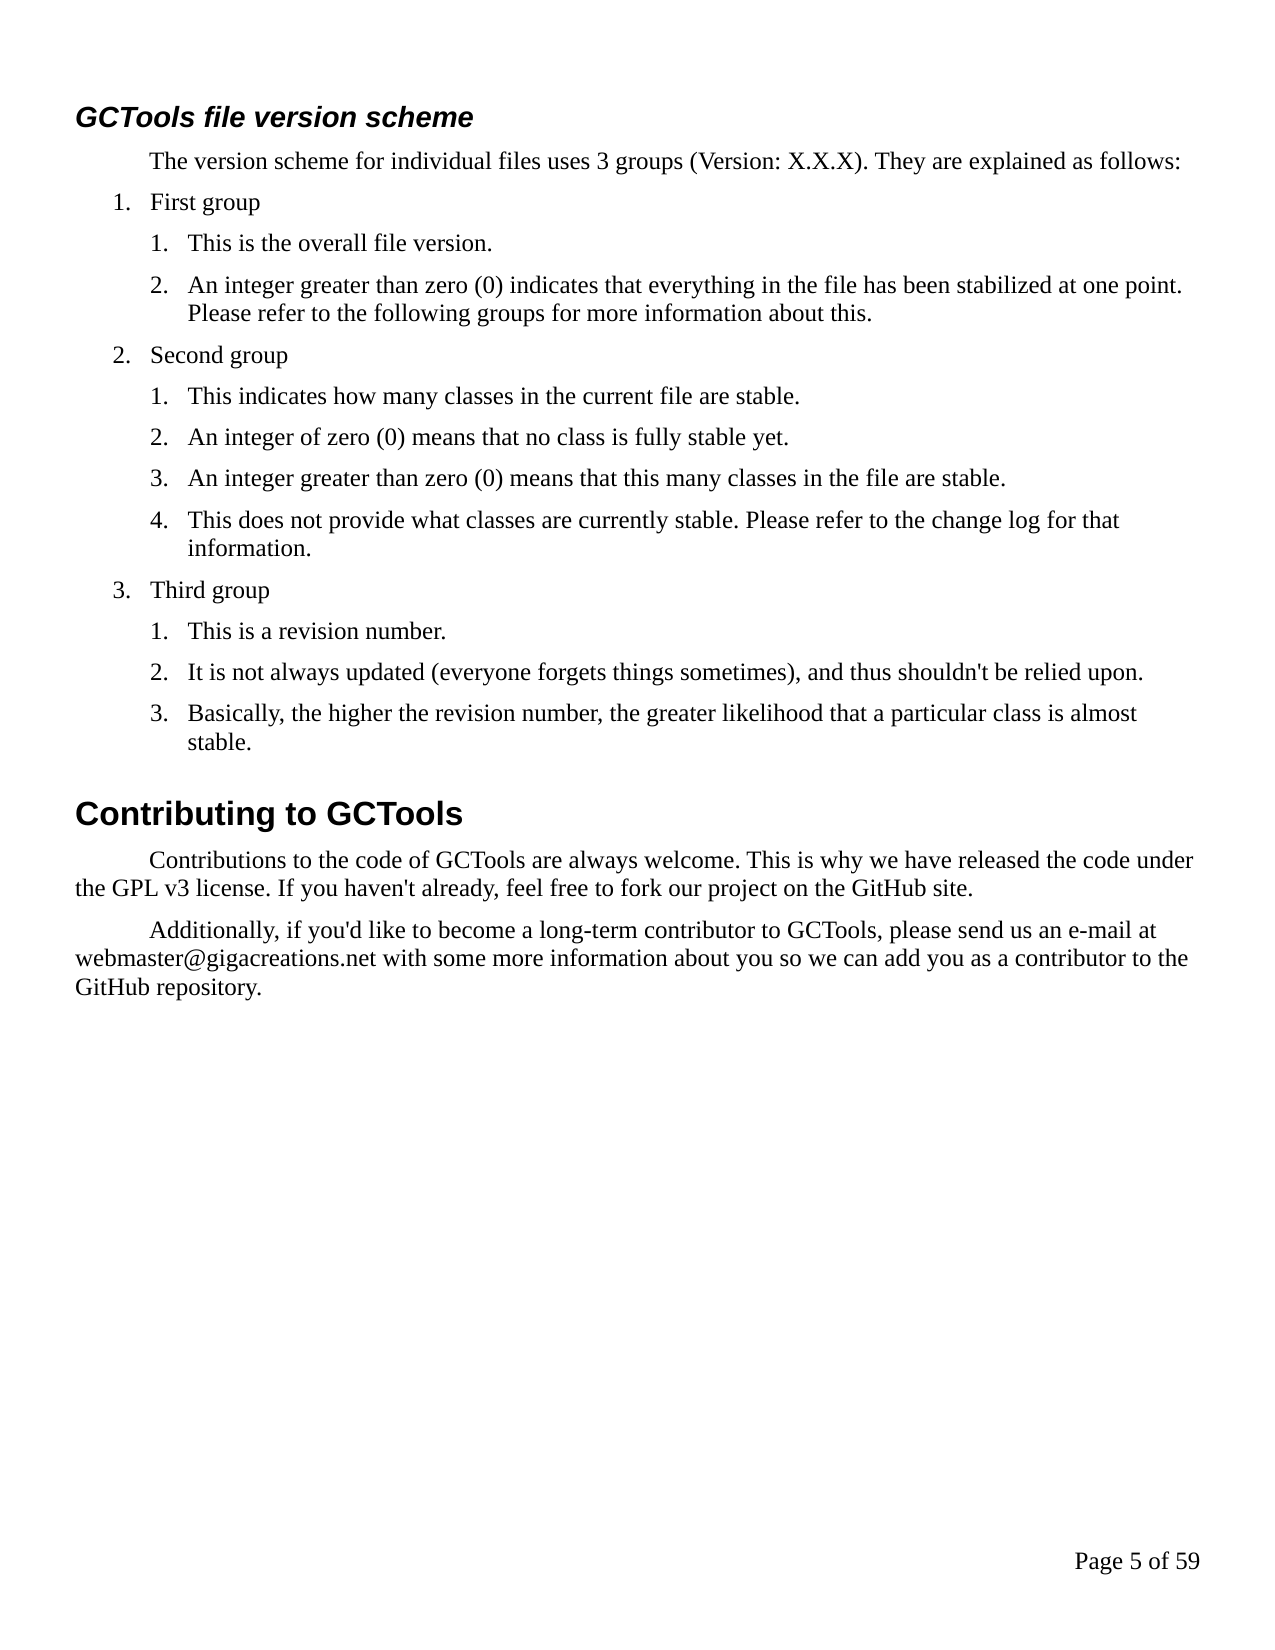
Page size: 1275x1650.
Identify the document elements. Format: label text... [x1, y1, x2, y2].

text Contributions to the code of GCTools are always welcome. This is why we have released the code under the GPL v3 license. If you haven't already, feel free to fork our project on the GitHub site. [75, 845, 1200, 902]
list An integer of zero (0) means that no class is fully stable yet. [150, 422, 1200, 451]
text The version scheme for individual files uses 3 groups (Version: X.X.X). They are explained as follows: [75, 146, 1200, 175]
list This indicates how many classes in the current file are stable. [150, 381, 1200, 410]
list An integer greater than zero (0) means that this many classes in the file are stable. [150, 463, 1200, 492]
list This is a revision number. [150, 616, 1200, 645]
list An integer greater than zero (0) indicates that everything in the file has been stabilized at one point. Please refer to the following groups for more information about this. [150, 270, 1200, 327]
subtitle Contributing to GCTools [75, 793, 1200, 832]
subtitle GCTools file version scheme [75, 100, 1200, 133]
list Third group [112, 575, 1200, 603]
text Additionally, if you'd like to become a long-term contributor to GCTools, please send us an e-mail at webmaster@gigacreations.net with some more information about you so we can add you as a contributor to the GitHub repository. [75, 915, 1200, 1001]
list This does not provide what classes are currently stable. Please refer to the change log for that information. [150, 505, 1200, 562]
list First group [112, 187, 1200, 216]
list It is not always updated (everyone forgets things sometimes), and thus shouldn't be relied upon. [150, 657, 1200, 686]
list Basically, the higher the revision number, the greater likelihood that a particular class is almost stable. [150, 698, 1200, 756]
list Second group [112, 340, 1200, 368]
list This is the overall file version. [150, 228, 1200, 257]
